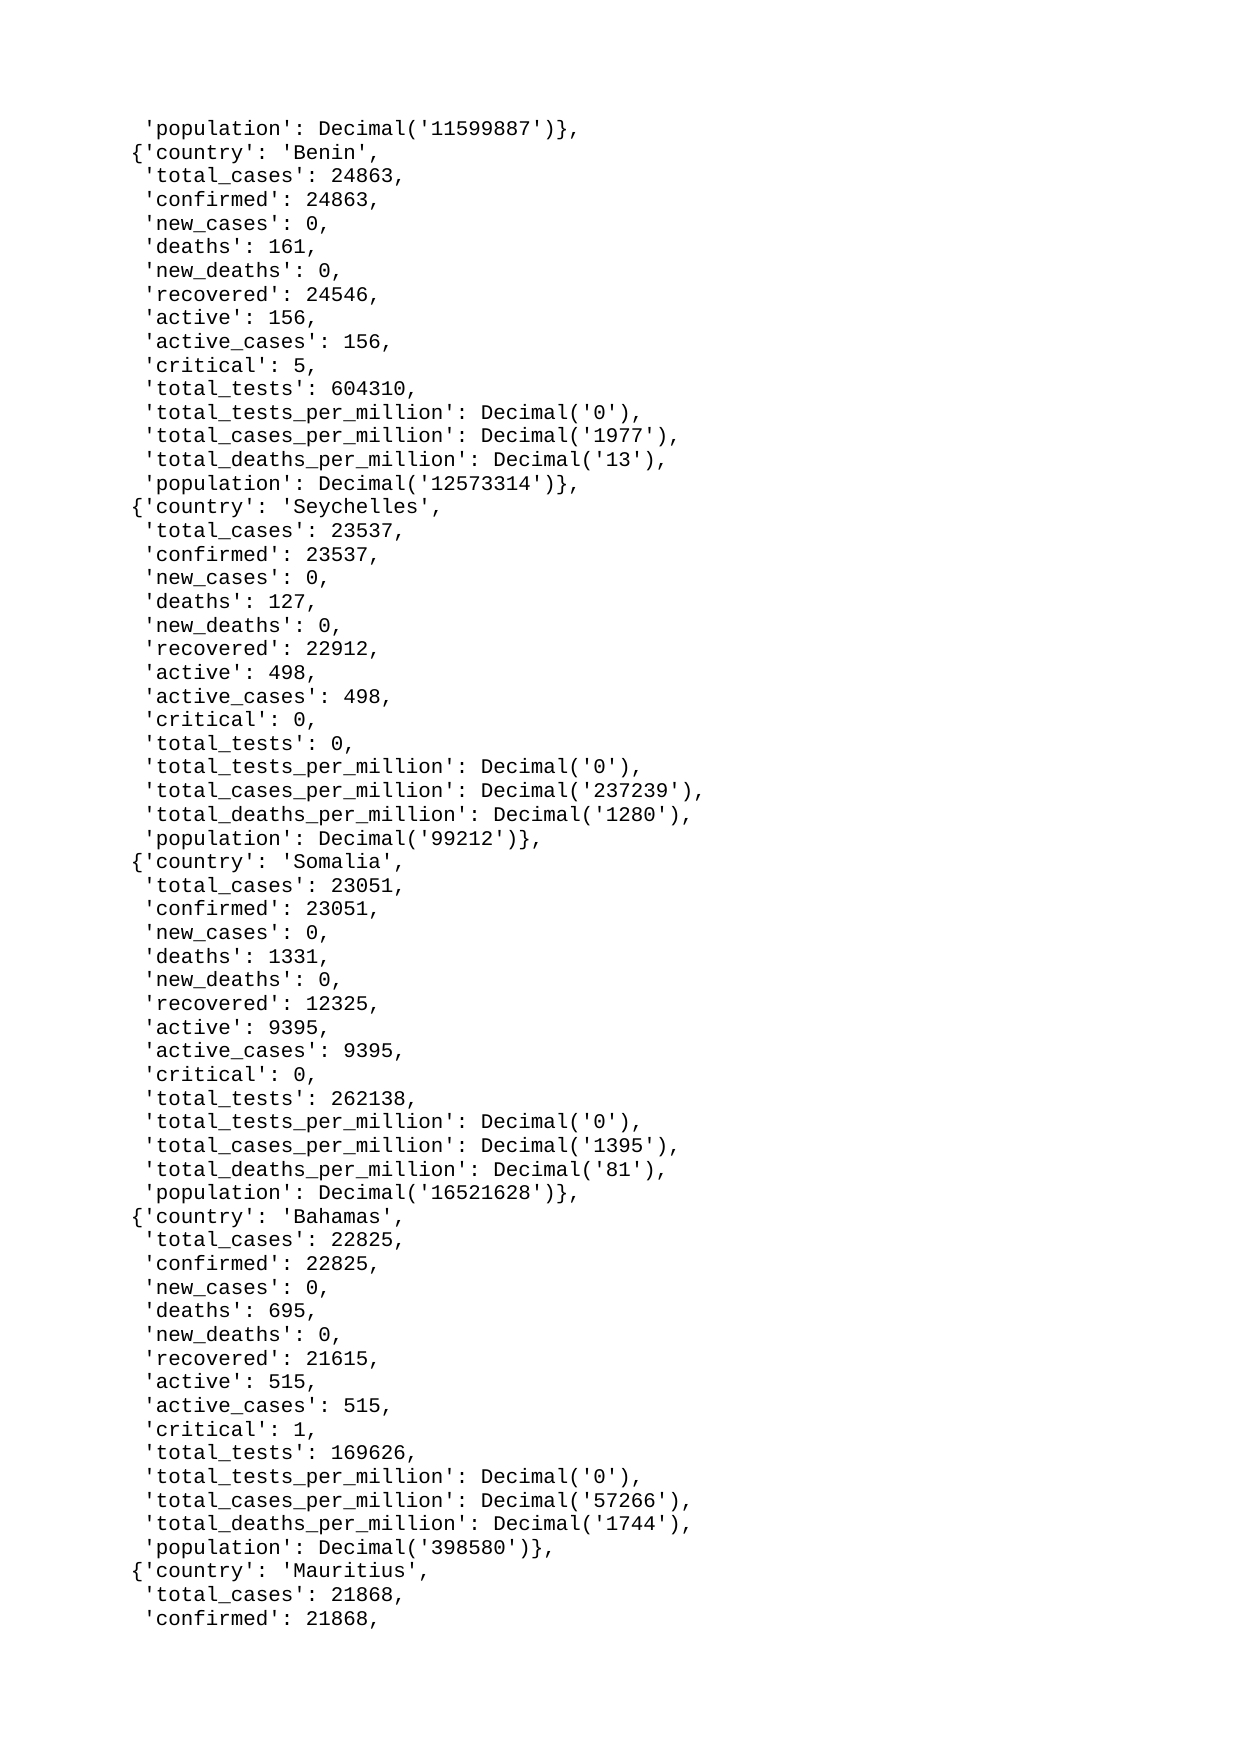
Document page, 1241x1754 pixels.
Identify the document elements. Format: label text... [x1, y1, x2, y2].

text 'total_cases': 23051, [118, 875, 1122, 898]
text 'population': Decimal('398580')}, [118, 1537, 1122, 1561]
text 'critical': 0, [118, 1064, 1122, 1088]
text 'total_cases': 23537, [118, 520, 1122, 544]
text {'country': 'Somalia', [118, 851, 1122, 875]
text 'new_cases': 0, [118, 213, 1122, 236]
text 'total_deaths_per_million': Decimal('81'), [118, 1158, 1122, 1182]
text 'confirmed': 22825, [118, 1253, 1122, 1277]
text 'critical': 5, [118, 354, 1122, 378]
text 'confirmed': 24863, [118, 189, 1122, 213]
text 'recovered': 24546, [118, 284, 1122, 307]
text 'total_tests': 169626, [118, 1442, 1122, 1466]
text 'total_tests_per_million': Decimal('0'), [118, 1466, 1122, 1489]
text 'total_tests_per_million': Decimal('0'), [118, 1111, 1122, 1135]
text 'total_deaths_per_million': Decimal('1280'), [118, 804, 1122, 827]
text 'deaths': 127, [118, 591, 1122, 615]
text 'population': Decimal('99212')}, [118, 827, 1122, 851]
text 'total_deaths_per_million': Decimal('13'), [118, 449, 1122, 473]
text 'deaths': 1331, [118, 946, 1122, 969]
text 'recovered': 12325, [118, 993, 1122, 1017]
text {'country': 'Bahamas', [118, 1206, 1122, 1229]
text 'active': 515, [118, 1371, 1122, 1395]
text 'confirmed': 23537, [118, 544, 1122, 567]
text 'total_tests': 262138, [118, 1088, 1122, 1111]
text 'deaths': 161, [118, 236, 1122, 260]
text 'total_tests': 0, [118, 733, 1122, 757]
text 'new_cases': 0, [118, 567, 1122, 591]
text 'confirmed': 21868, [118, 1608, 1122, 1631]
text 'new_deaths': 0, [118, 260, 1122, 284]
text 'recovered': 22912, [118, 638, 1122, 662]
text 'active': 498, [118, 662, 1122, 686]
text 'critical': 1, [118, 1419, 1122, 1442]
text 'total_cases': 21868, [118, 1584, 1122, 1608]
text 'new_deaths': 0, [118, 1324, 1122, 1348]
text 'new_cases': 0, [118, 1277, 1122, 1300]
text 'new_deaths': 0, [118, 969, 1122, 993]
text 'total_cases_per_million': Decimal('1977'), [118, 426, 1122, 449]
text 'critical': 0, [118, 709, 1122, 733]
text 'population': Decimal('16521628')}, [118, 1182, 1122, 1206]
text 'population': Decimal('12573314')}, [118, 473, 1122, 496]
text 'total_cases': 24863, [118, 165, 1122, 189]
text {'country': 'Seychelles', [118, 496, 1122, 520]
text 'total_cases': 22825, [118, 1229, 1122, 1253]
text 'active_cases': 156, [118, 331, 1122, 354]
text {'country': 'Benin', [118, 142, 1122, 165]
text 'active_cases': 9395, [118, 1040, 1122, 1064]
text 'total_deaths_per_million': Decimal('1744'), [118, 1513, 1122, 1537]
text {'country': 'Mauritius', [118, 1561, 1122, 1584]
text 'total_cases_per_million': Decimal('237239'), [118, 780, 1122, 804]
text 'total_tests': 604310, [118, 378, 1122, 402]
text 'active_cases': 498, [118, 686, 1122, 709]
text 'total_tests_per_million': Decimal('0'), [118, 402, 1122, 426]
text 'total_cases_per_million': Decimal('1395'), [118, 1135, 1122, 1158]
text 'active': 156, [118, 307, 1122, 331]
text 'population': Decimal('11599887')}, [118, 118, 1122, 142]
text 'new_deaths': 0, [118, 615, 1122, 638]
text 'new_cases': 0, [118, 922, 1122, 946]
text 'total_tests_per_million': Decimal('0'), [118, 757, 1122, 780]
text 'confirmed': 23051, [118, 898, 1122, 922]
text 'active': 9395, [118, 1017, 1122, 1040]
text 'deaths': 695, [118, 1300, 1122, 1324]
text 'active_cases': 515, [118, 1395, 1122, 1419]
text 'recovered': 21615, [118, 1348, 1122, 1371]
text 'total_cases_per_million': Decimal('57266'), [118, 1489, 1122, 1513]
